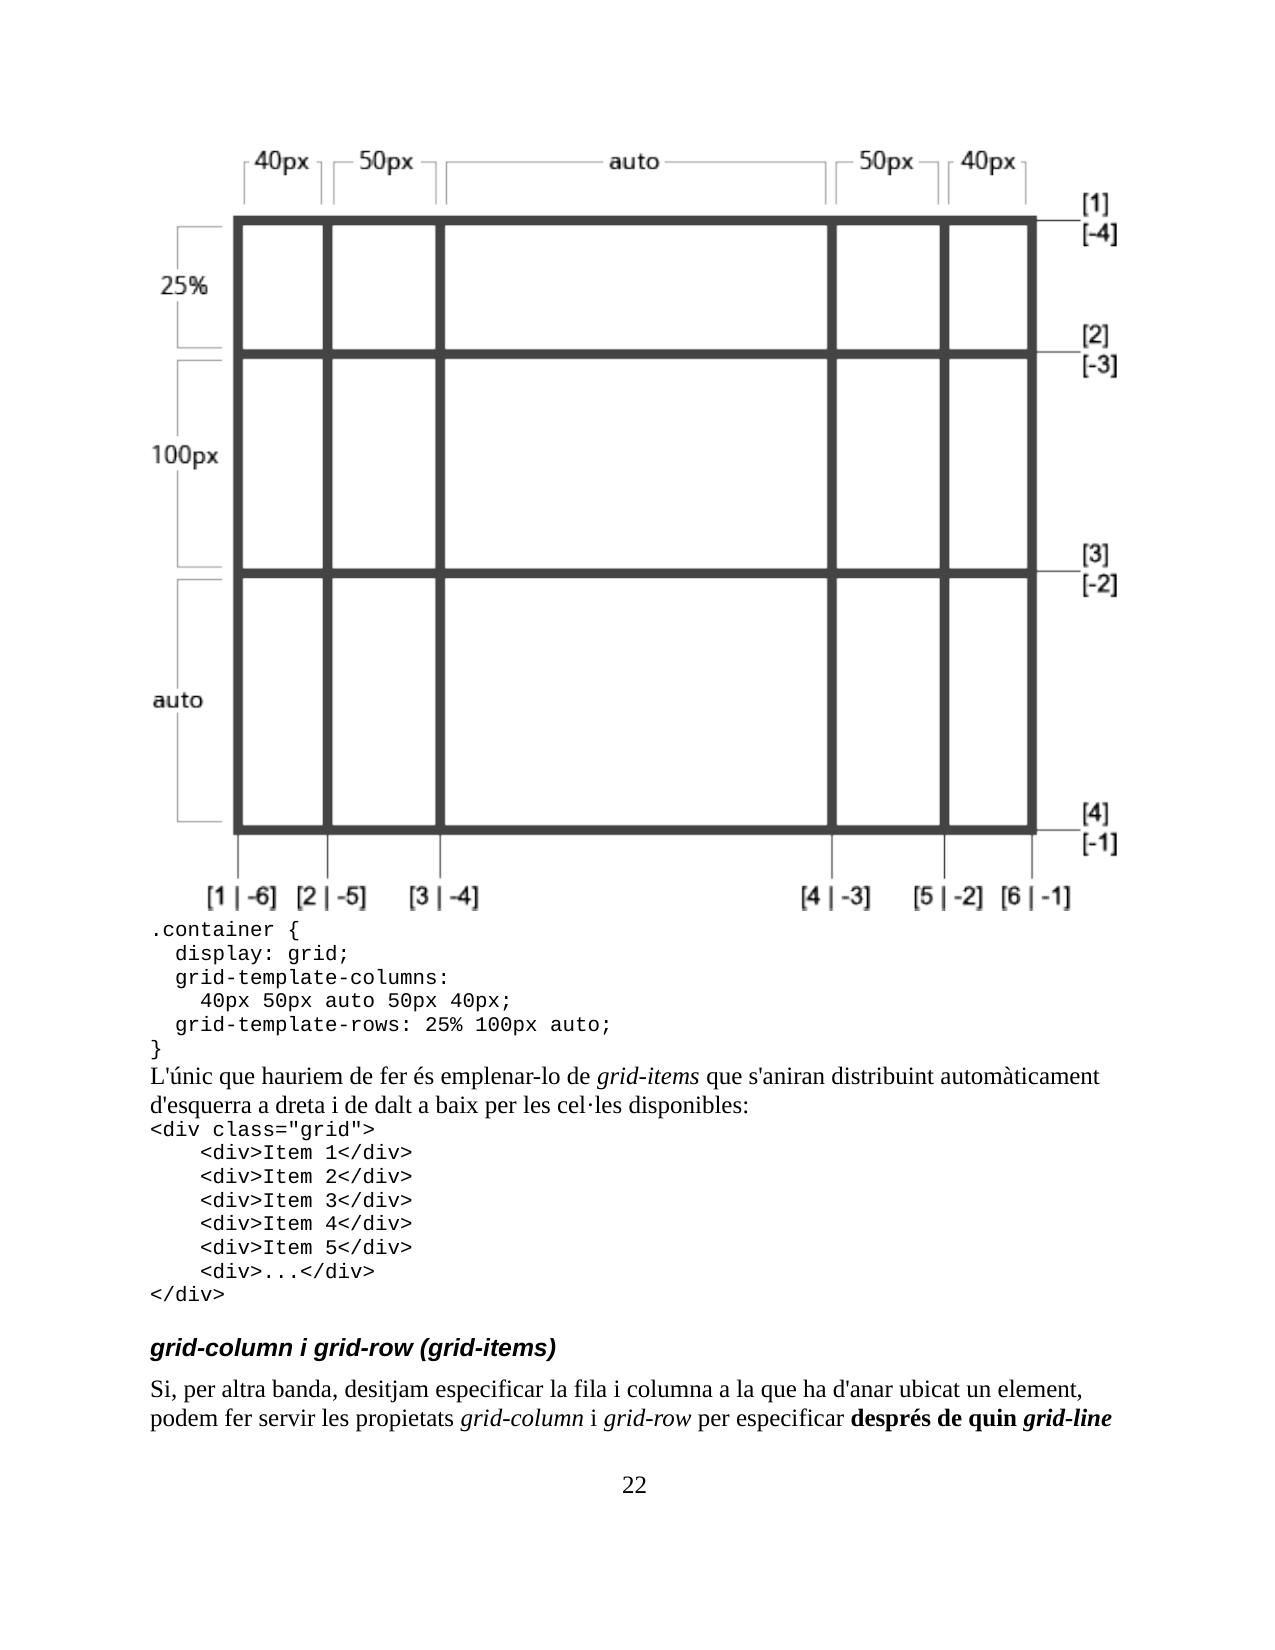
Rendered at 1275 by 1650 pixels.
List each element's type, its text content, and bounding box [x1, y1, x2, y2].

picture [150, 150, 1117, 911]
text display: grid; [150, 943, 1125, 967]
text Si, per altra banda, desitjam especificar la fila i columna a la que ha d'anar ubicat un element, podem fer servir les propietats grid-column i grid-row per especificar després de quin grid-line [150, 1374, 1125, 1431]
text <div>Item 2</div> [150, 1166, 1125, 1190]
text <div>Item 3</div> [150, 1190, 1125, 1213]
text <div>Item 1</div> [150, 1142, 1125, 1166]
text } [150, 1038, 1125, 1061]
text <div>Item 5</div> [150, 1237, 1125, 1261]
text grid-template-rows: 25% 100px auto; [150, 1014, 1125, 1038]
text .container { [150, 919, 1125, 943]
text L'únic que hauriem de fer és emplenar-lo de grid-items que s'aniran distribuint automàticament d'esquerra a dreta i de dalt a baix per les cel·les disponibles: [150, 1061, 1125, 1119]
text grid-template-columns: [150, 967, 1125, 990]
subtitle grid-column i grid-row (grid-items) [150, 1333, 1125, 1361]
text <div class="grid"> [150, 1119, 1125, 1142]
text <div>...</div> [150, 1261, 1125, 1284]
text </div> [150, 1284, 1125, 1308]
text 40px 50px auto 50px 40px; [150, 990, 1125, 1014]
text <div>Item 4</div> [150, 1213, 1125, 1237]
